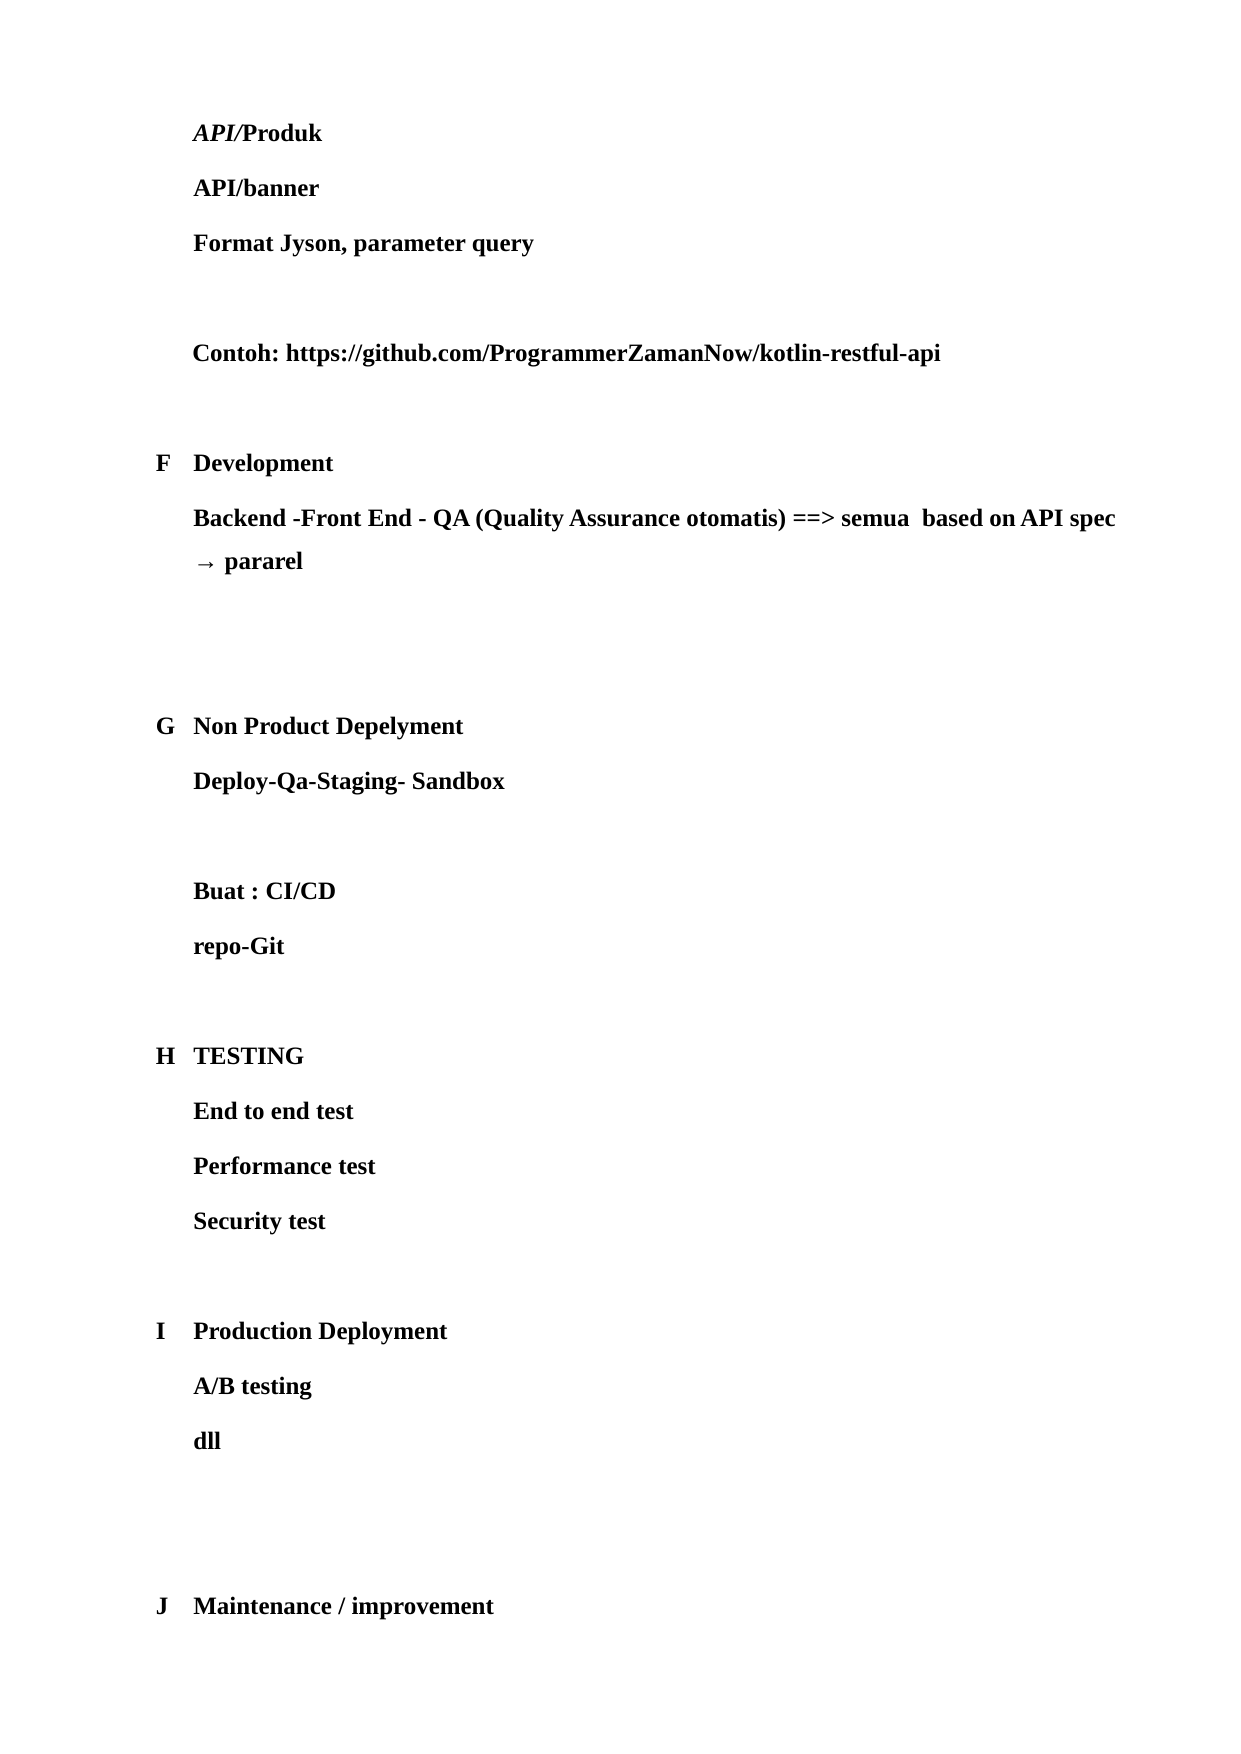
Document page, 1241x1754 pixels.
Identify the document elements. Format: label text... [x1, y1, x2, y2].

text Backend -Front End - QA (Quality Assurance otomatis) ==> semua based on API spec → pararel [193, 503, 1122, 575]
text Format Jyson, parameter query [193, 228, 1122, 257]
text Buat : CI/CD [193, 876, 1122, 905]
text repo-Git [193, 931, 1122, 960]
text End to end test [193, 1096, 1122, 1125]
list Maintenance / improvement [156, 1591, 1122, 1620]
text API/banner [193, 173, 1122, 202]
text A/B testing [193, 1371, 1122, 1400]
list Production Deployment [156, 1316, 1122, 1345]
text API/Produk [193, 118, 1122, 147]
list Development [156, 448, 1122, 477]
text Contoh: https://github.com/ProgrammerZamanNow/kotlin-restful-api [118, 338, 1122, 367]
list Non Product Depelyment [156, 711, 1122, 740]
list TESTING [156, 1041, 1122, 1070]
text Deploy-Qa-Staging- Sandbox [193, 766, 1122, 795]
text Performance test [193, 1151, 1122, 1180]
text dll [193, 1426, 1122, 1455]
text Security test [193, 1206, 1122, 1235]
